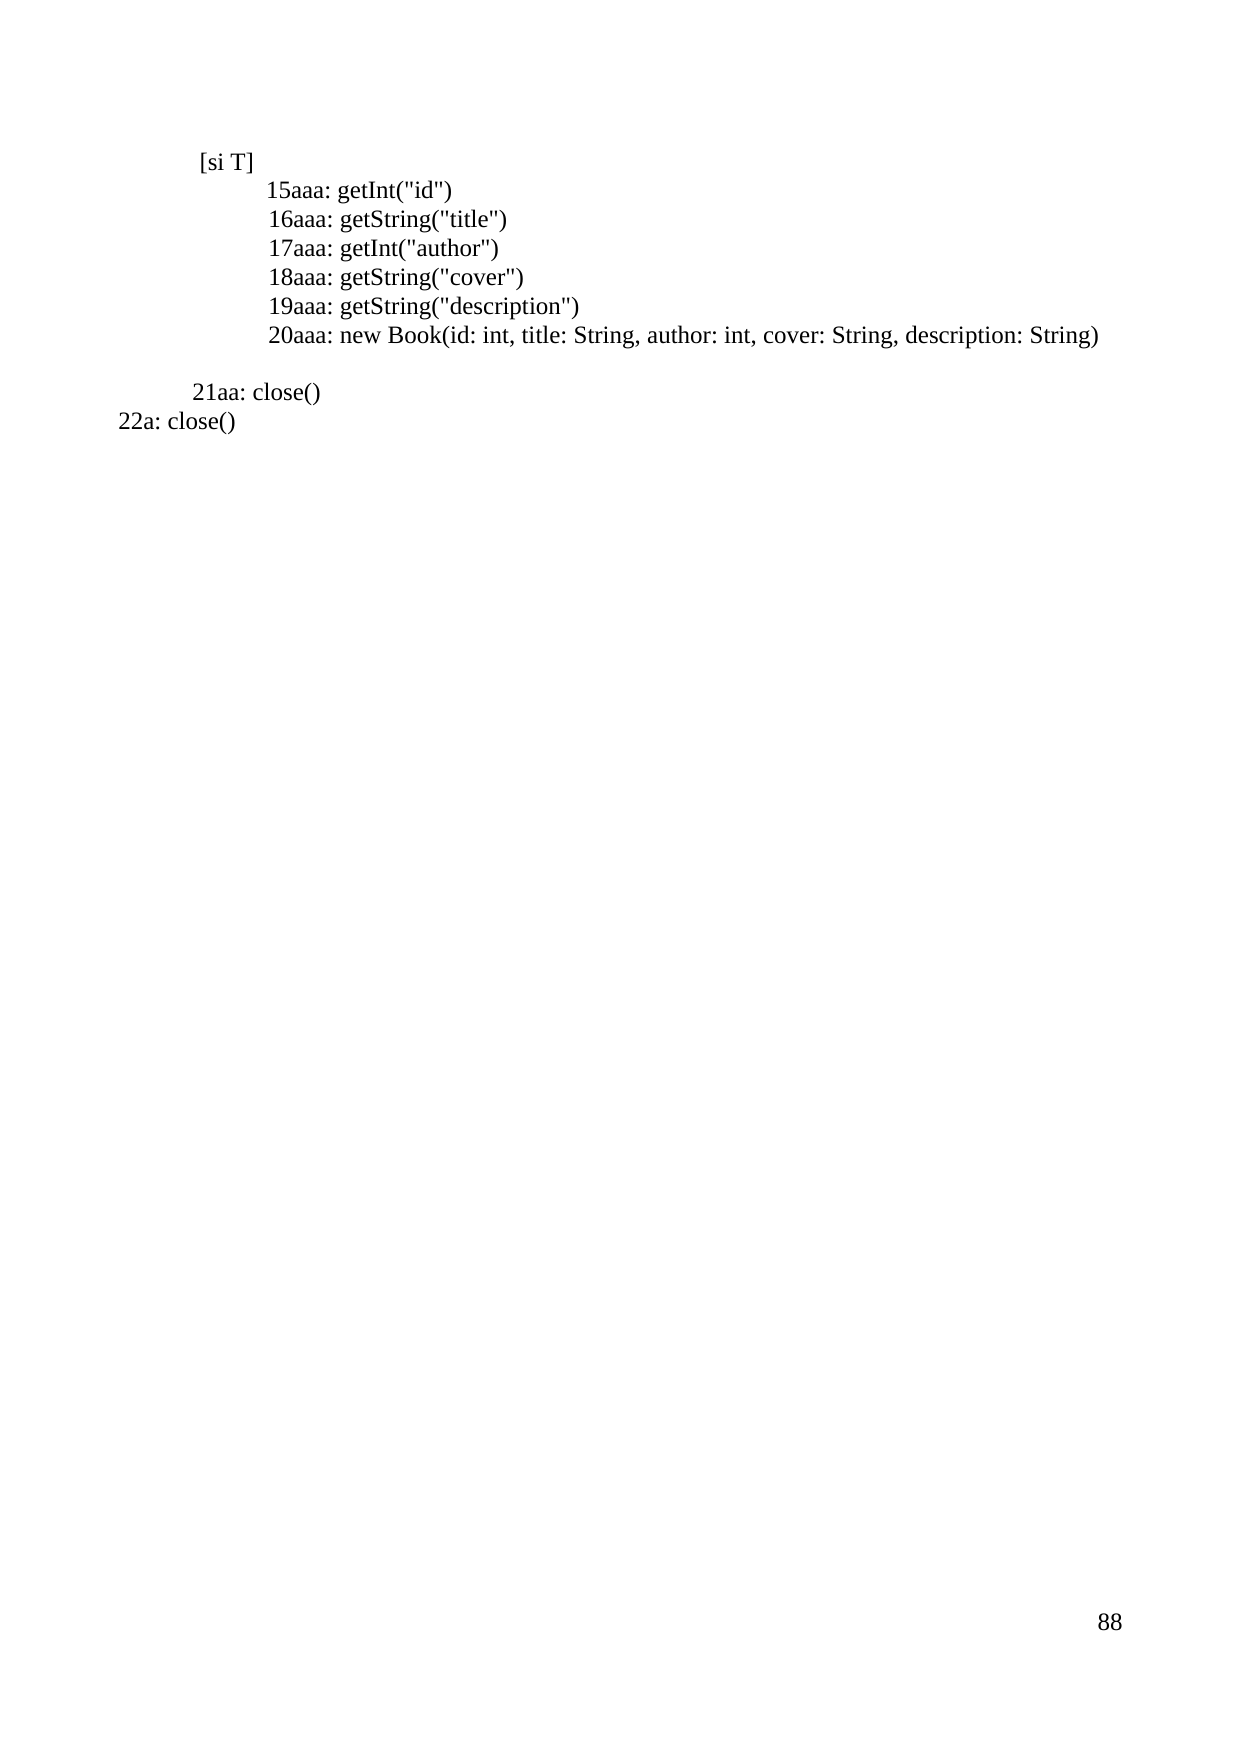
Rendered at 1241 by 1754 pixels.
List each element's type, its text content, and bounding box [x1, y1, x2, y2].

subtitle 21aa: close() [118, 378, 1122, 407]
subtitle 15aaa: getInt("id") [118, 176, 1122, 204]
subtitle [si T] [118, 147, 1122, 176]
subtitle 17aaa: getInt("author") [118, 233, 1122, 262]
subtitle 18aaa: getString("cover") [118, 262, 1122, 291]
subtitle 20aaa: new Book(id: int, title: String, author: int, cover: String, description: String) [118, 320, 1122, 349]
subtitle 19aaa: getString("description") [118, 291, 1122, 320]
subtitle 16aaa: getString("title") [118, 205, 1122, 233]
subtitle 22a: close() [118, 407, 1122, 435]
